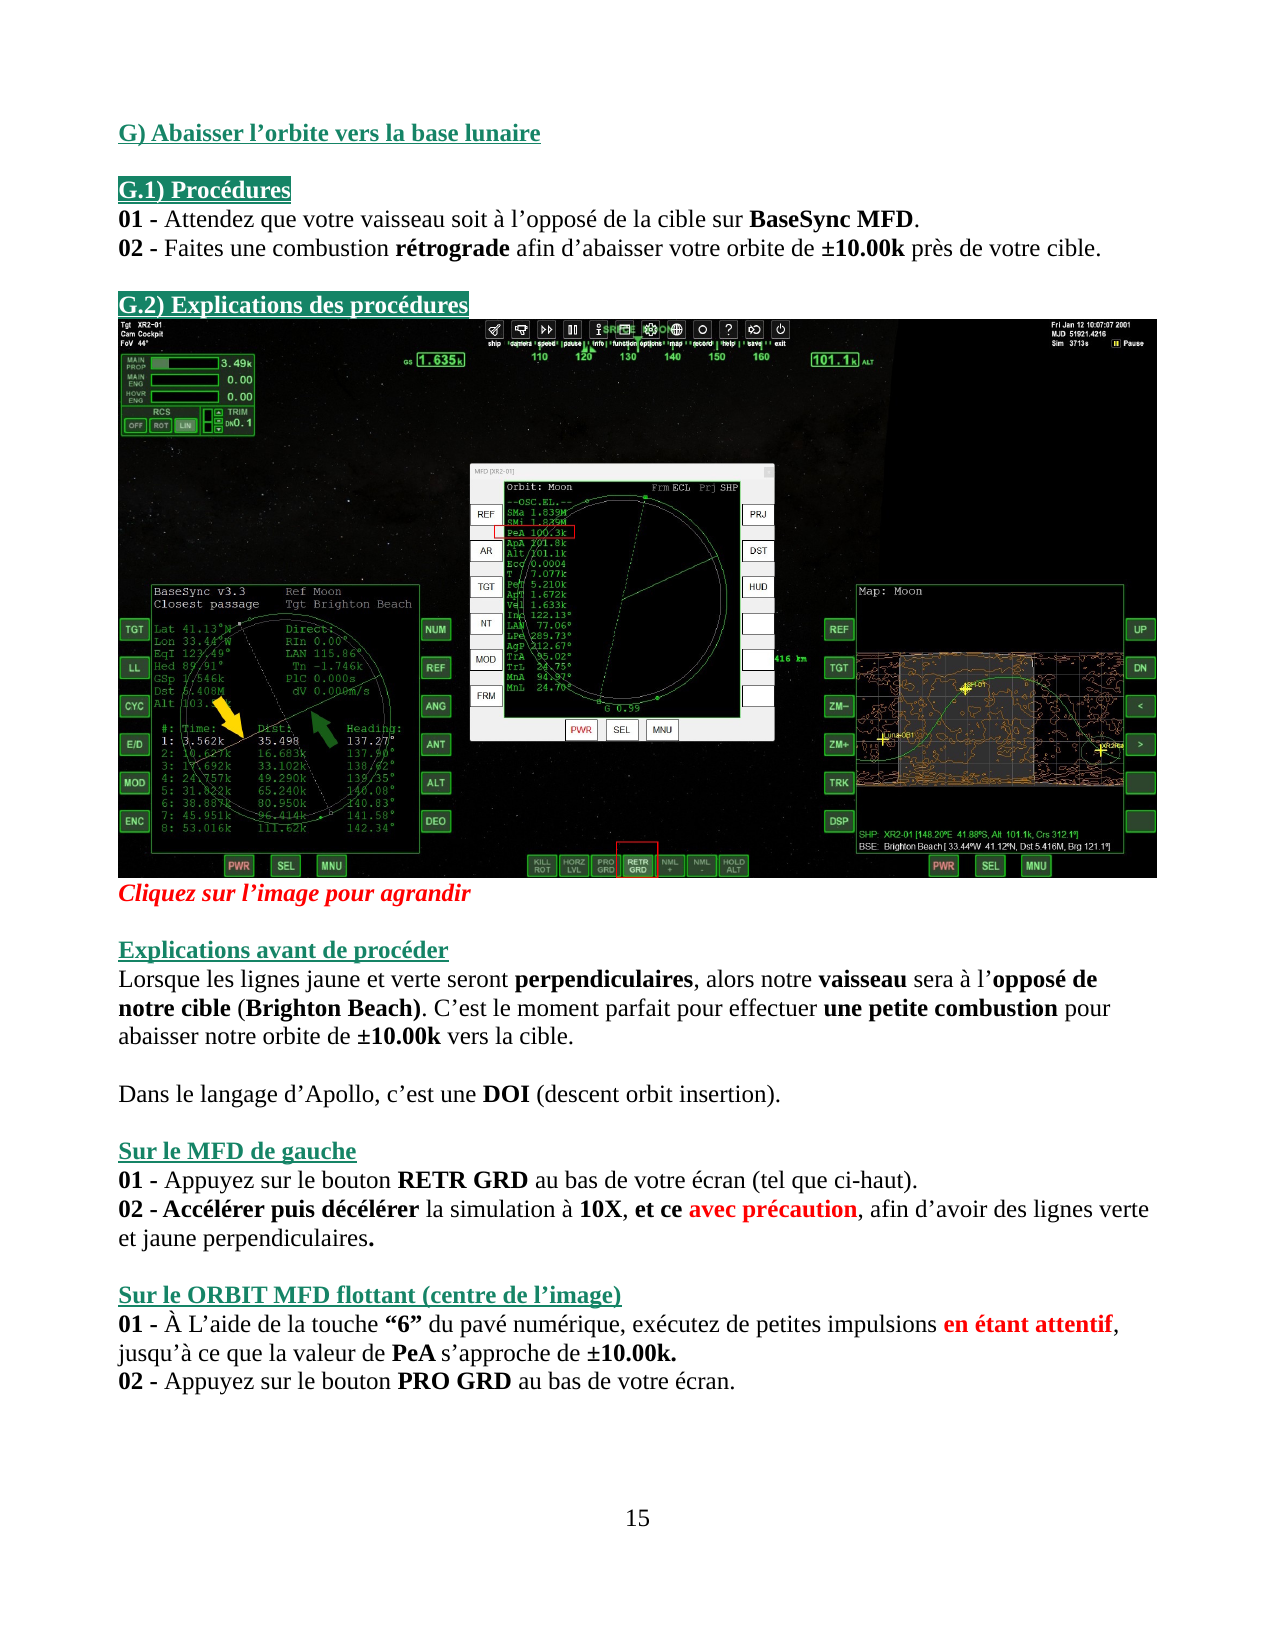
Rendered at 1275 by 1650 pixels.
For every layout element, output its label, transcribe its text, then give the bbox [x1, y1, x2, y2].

text Explications avant de procéder [118, 935, 1157, 964]
text 02 - Accélérer puis décélérer la simulation à 10X, et ce avec précaution, afin d’avoir des lignes verte et jaune perpendiculaires. [118, 1194, 1157, 1251]
picture [118, 319, 1157, 878]
text 01 - Appuyez sur le bouton RETR GRD au bas de votre écran (tel que ci-haut). [118, 1165, 1157, 1194]
text 01 - Attendez que votre vaisseau soit à l’opposé de la cible sur BaseSync MFD. [118, 204, 1157, 233]
text Dans le langage d’Apollo, c’est une DOI (descent orbit insertion). [118, 1079, 1157, 1108]
text 02 - Appuyez sur le bouton PRO GRD au bas de votre écran. [118, 1366, 1157, 1395]
text 02 - Faites une combustion rétrograde afin d’abaisser votre orbite de ±10.00k près de votre cible. [118, 233, 1157, 262]
text Sur le ORBIT MFD flottant (centre de l’image) [118, 1280, 1157, 1309]
text Sur le MFD de gauche [118, 1136, 1157, 1165]
text 01 - À L’aide de la touche “6” du pavé numérique, exécutez de petites impulsions en étant attentif, jusqu’à ce que la valeur de PeA s’approche de ±10.00k. [118, 1309, 1157, 1366]
text G) Abaisser l’orbite vers la base lunaire [118, 118, 1157, 147]
text Cliquez sur l’image pour agrandir [118, 878, 1157, 906]
text Lorsque les lignes jaune et verte seront perpendiculaires, alors notre vaisseau sera à l’opposé de notre cible (Brighton Beach). C’est le moment parfait pour effectuer une petite combustion pour abaisser notre orbite de ±10.00k vers la cible. [118, 964, 1157, 1050]
text G.2) Explications des procédures [118, 291, 1157, 319]
text G.1) Procédures [118, 176, 1157, 204]
